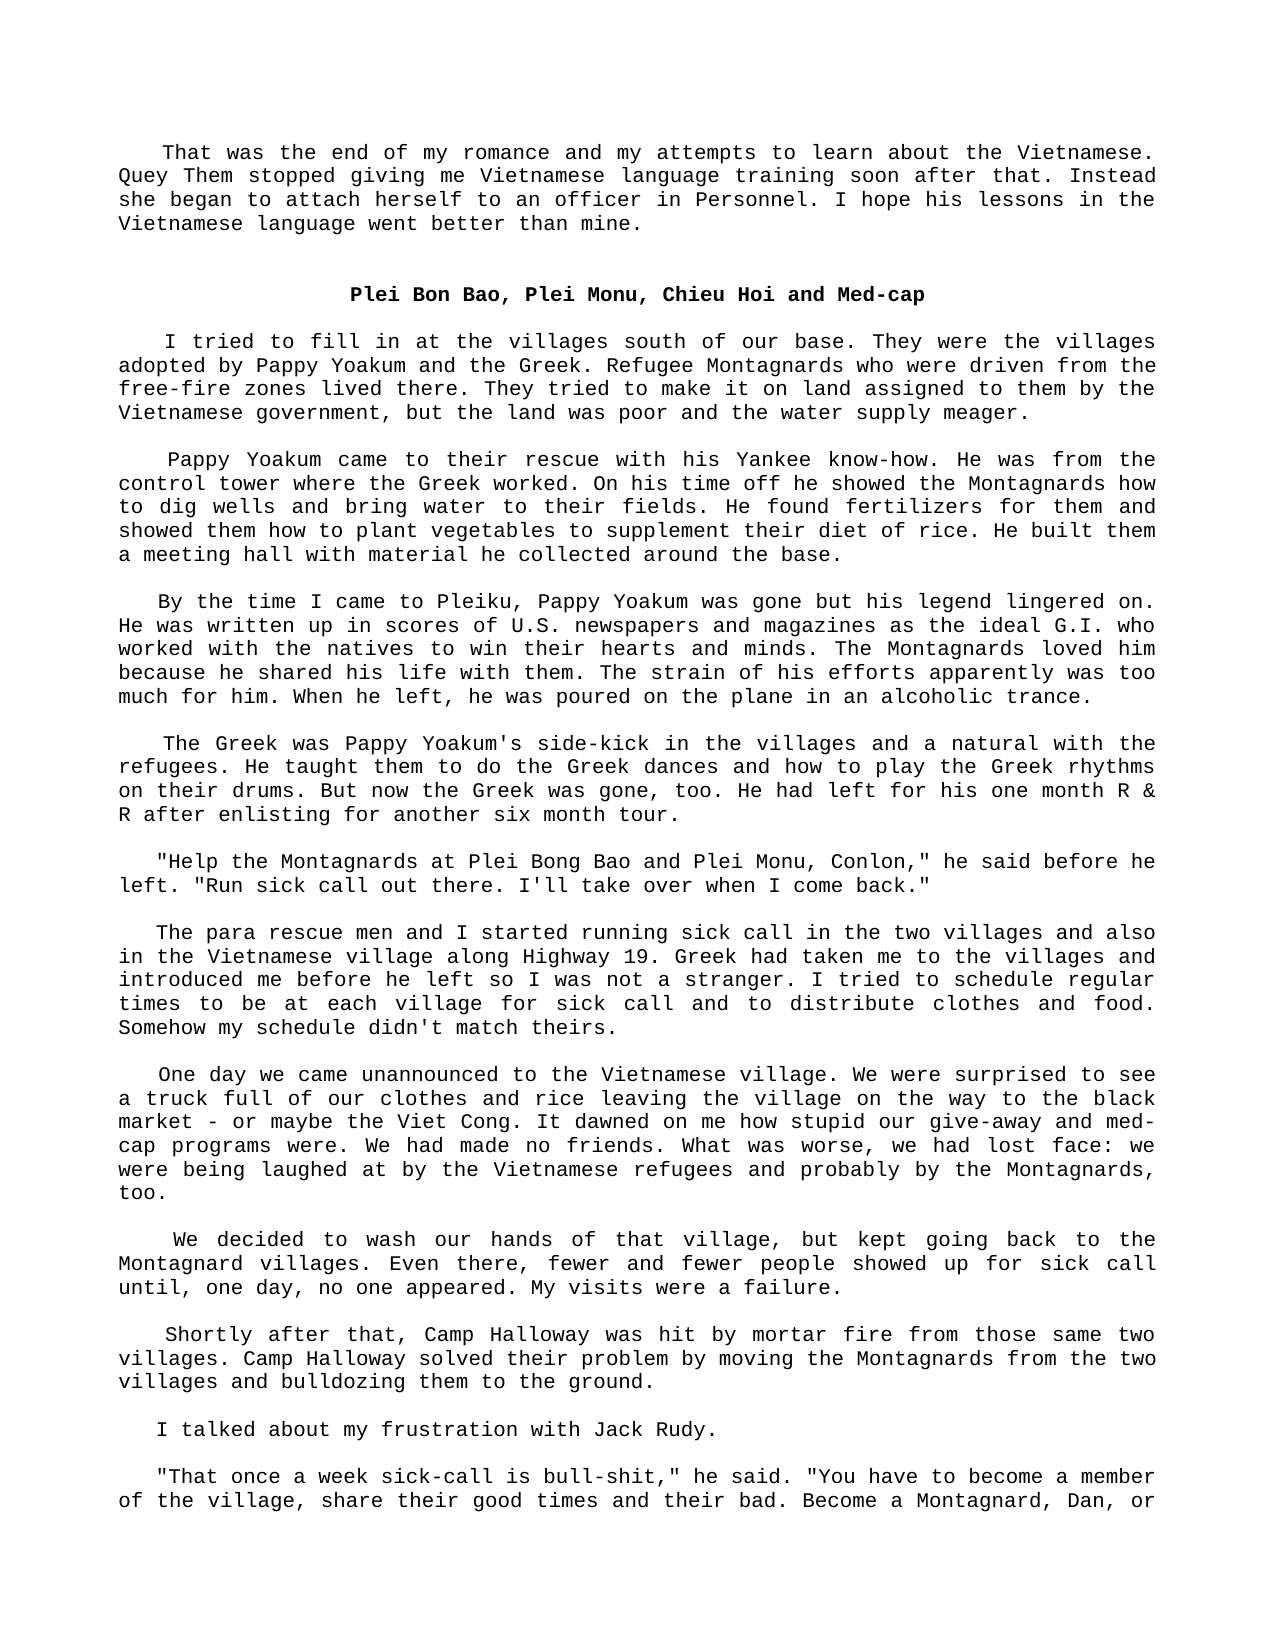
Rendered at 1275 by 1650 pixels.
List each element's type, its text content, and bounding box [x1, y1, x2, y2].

text Plei Bon Bao, Plei Monu, Chieu Hoi and Med-cap [118, 284, 1157, 307]
text I tried to fill in at the villages south of our base. They were the villages adopted by Pappy Yoakum and the Greek. Refugee Montagnards who were driven from the free-fire zones lived there. They tried to make it on land assigned to them by the Vietnamese government, but the land was poor and the water supply meager. [118, 331, 1157, 426]
text "Help the Montagnards at Plei Bong Bao and Plei Monu, Conlon," he said before he left. "Run sick call out there. I'll take over when I come back." [118, 851, 1157, 898]
text One day we came unannounced to the Vietnamese village. We were surprised to see a truck full of our clothes and rice leaving the village on the way to the black market - or maybe the Viet Cong. It dawned on me how stupid our give-away and med-cap programs were. We had made no friends. What was worse, we had lost face: we were being laughed at by the Vietnamese refugees and probably by the Montagnards, too. [118, 1064, 1157, 1206]
text By the time I came to Pleiku, Pappy Yoakum was gone but his legend lingered on. He was written up in scores of U.S. newspapers and magazines as the ideal G.I. who worked with the natives to win their hearts and minds. The Montagnards loved him because he shared his life with them. The strain of his efforts apparently was too much for him. When he left, he was poured on the plane in an alcoholic trance. [118, 591, 1157, 709]
text We decided to wash our hands of that village, but kept going back to the Montagnard villages. Even there, fewer and fewer people showed up for sick call until, one day, no one appeared. My visits were a failure. [118, 1229, 1157, 1300]
text The para rescue men and I started running sick call in the two villages and also in the Vietnamese village along Highway 19. Greek had taken me to the villages and introduced me before he left so I was not a stranger. I tried to schedule regular times to be at each village for sick call and to distribute clothes and food. Somehow my schedule didn't match theirs. [118, 922, 1157, 1040]
text Pappy Yoakum came to their rescue with his Yankee know-how. He was from the control tower where the Greek worked. On his time off he showed the Montagnards how to dig wells and bring water to their fields. He found fertilizers for them and showed them how to plant vegetables to supplement their diet of rice. He built them a meeting hall with material he collected around the base. [118, 449, 1157, 567]
text The Greek was Pappy Yoakum's side-kick in the villages and a natural with the refugees. He taught them to do the Greek dances and how to play the Greek rhythms on their drums. But now the Greek was gone, too. He had left for his one month R & R after enlisting for another six month tour. [118, 733, 1157, 827]
text Shortly after that, Camp Halloway was hit by mortar fire from those same two villages. Camp Halloway solved their problem by moving the Montagnards from the two villages and bulldozing them to the ground. [118, 1324, 1157, 1395]
text "That once a week sick-call is bull-shit," he said. "You have to become a member of the village, share their good times and their bad. Become a Montagnard, Dan, or [118, 1466, 1157, 1513]
text I talked about my frustration with Jack Rudy. [118, 1419, 1157, 1442]
text That was the end of my romance and my attempts to learn about the Vietnamese. Quey Them stopped giving me Vietnamese language training soon after that. Instead she began to attach herself to an officer in Personnel. I hope his lessons in the Vietnamese language went better than mine. [118, 142, 1157, 236]
